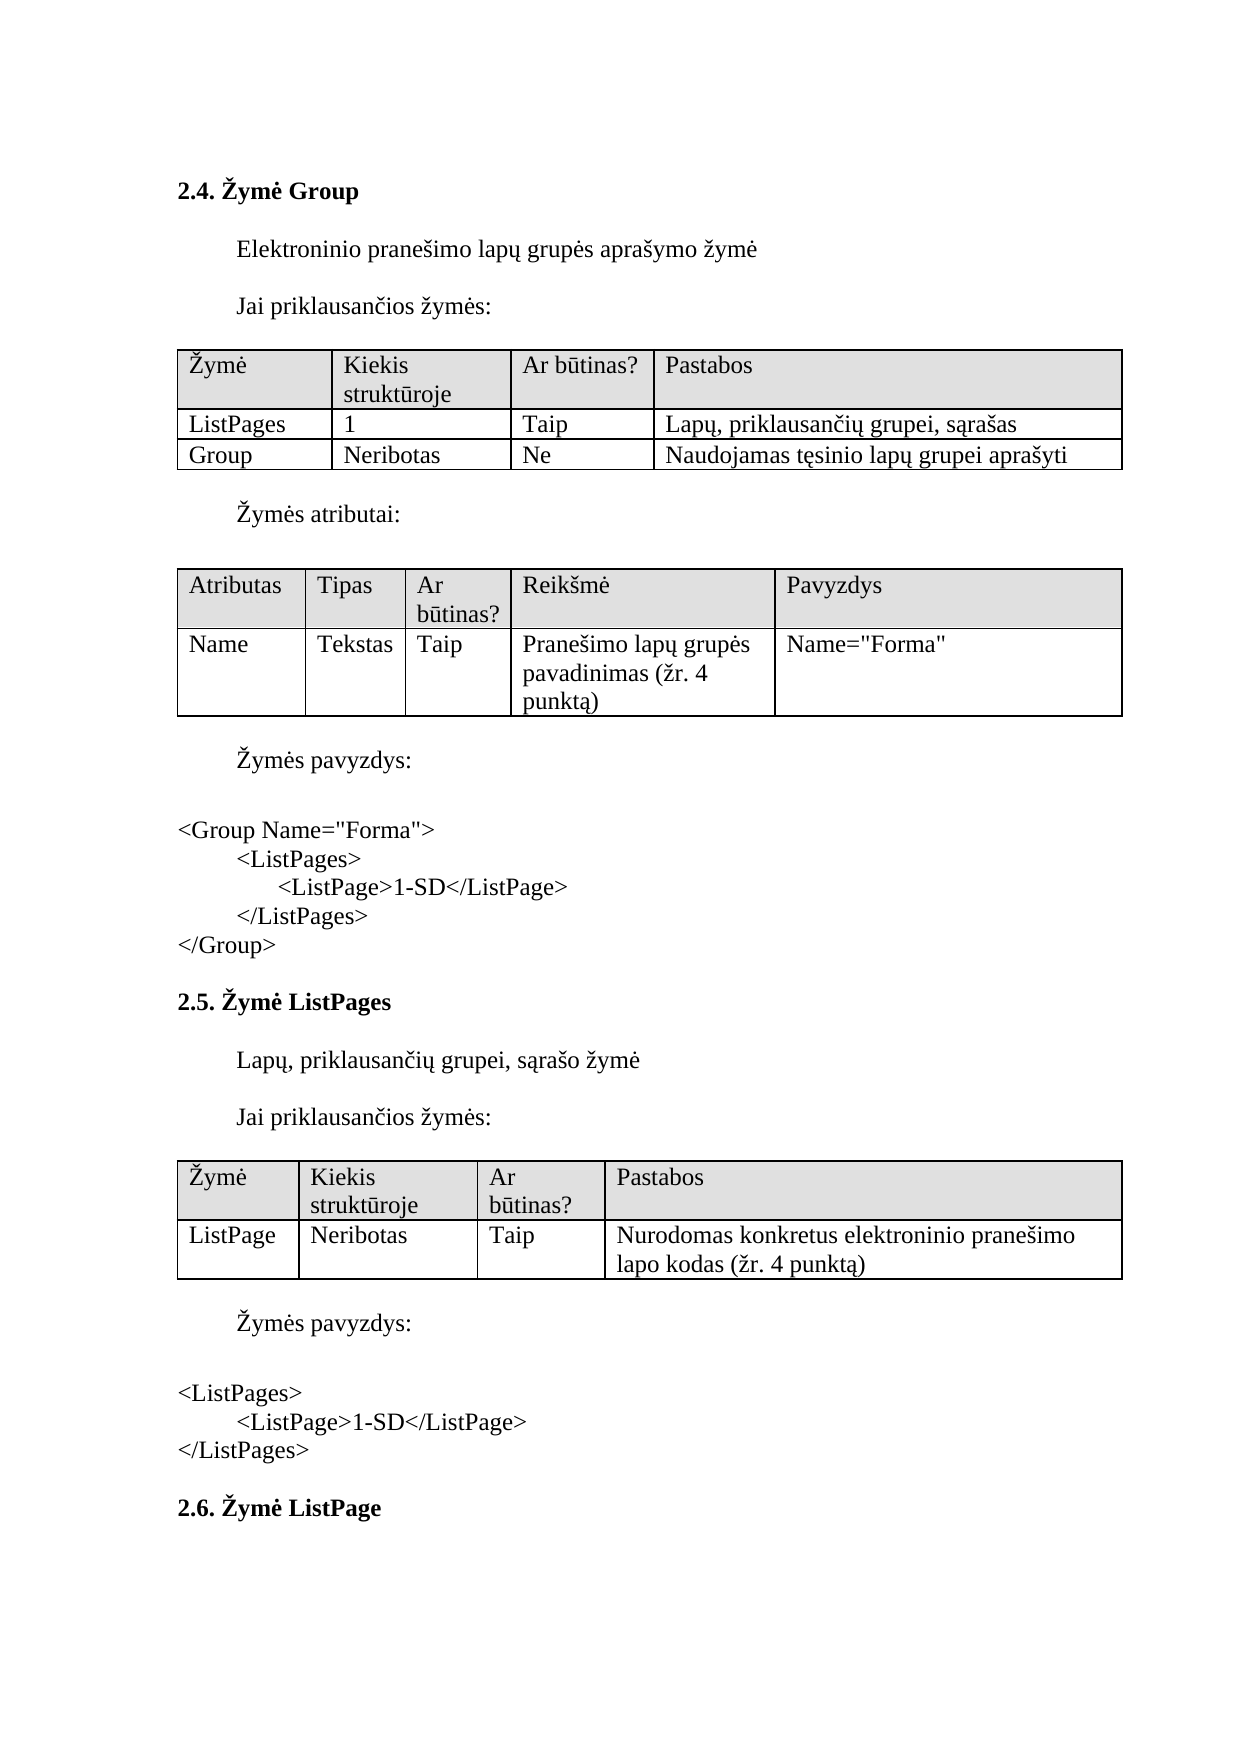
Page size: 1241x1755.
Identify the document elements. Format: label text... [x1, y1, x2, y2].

table_header Žymė [178, 1162, 298, 1219]
table_header Ar būtinas? [478, 1162, 604, 1219]
table_header Tipas [306, 570, 405, 627]
table_cell Neribotas [300, 1221, 477, 1278]
table_cell Naudojamas tęsinio lapų grupei aprašyti [655, 440, 1121, 468]
text <Group Name="Forma"> [177, 815, 1122, 844]
table_cell Group [178, 440, 331, 468]
table_header Reikšmė [512, 570, 774, 627]
text <ListPages> [177, 844, 1122, 872]
text 2.4. Žymė Group [177, 176, 1122, 205]
table_header Kiekis struktūroje [333, 351, 510, 408]
table_cell 1 [333, 410, 510, 438]
table_header Pastabos [655, 351, 1121, 408]
table_cell ListPages [178, 410, 331, 438]
text </Group> [177, 930, 1122, 959]
text 2.5. Žymė ListPages [177, 987, 1122, 1016]
table_cell ListPage [178, 1221, 298, 1278]
text 2.6. Žymė ListPage [177, 1493, 1122, 1522]
table_header Žymė [178, 351, 331, 408]
table_cell Name="Forma" [776, 629, 1121, 715]
text Žymės atributai: [177, 499, 1122, 528]
table_cell Ne [512, 440, 653, 468]
table_header Ar būtinas? [512, 351, 653, 408]
text <ListPages> [177, 1378, 1122, 1407]
text Jai priklausančios žymės: [177, 291, 1122, 320]
text Elektroninio pranešimo lapų grupės aprašymo žymė [177, 234, 1122, 263]
table_cell Taip [478, 1221, 604, 1278]
table_cell Neribotas [333, 440, 510, 468]
table_header Atributas [178, 570, 305, 627]
table_header Kiekis struktūroje [300, 1162, 477, 1219]
text </ListPages> [177, 1435, 1122, 1464]
text </ListPages> [177, 901, 1122, 930]
table_cell Nurodomas konkretus elektroninio pranešimo lapo kodas (žr. 4 punktą) [606, 1221, 1121, 1278]
text Žymės pavyzdys: [177, 746, 1122, 774]
table_header Ar būtinas? [406, 570, 510, 627]
table_cell Tekstas [306, 629, 405, 715]
table_cell Taip [512, 410, 653, 438]
table_header Pastabos [606, 1162, 1121, 1219]
text <ListPage>1-SD</ListPage> [177, 872, 1122, 901]
text <ListPage>1-SD</ListPage> [177, 1407, 1122, 1435]
text Lapų, priklausančių grupei, sąrašo žymė [177, 1045, 1122, 1074]
table_header Pavyzdys [776, 570, 1121, 627]
text Žymės pavyzdys: [177, 1308, 1122, 1337]
table_cell Taip [406, 629, 510, 715]
table_cell Pranešimo lapų grupės pavadinimas (žr. 4 punktą) [512, 629, 774, 715]
table_cell Name [178, 629, 305, 715]
text Jai priklausančios žymės: [177, 1102, 1122, 1131]
table_cell Lapų, priklausančių grupei, sąrašas [655, 410, 1121, 438]
